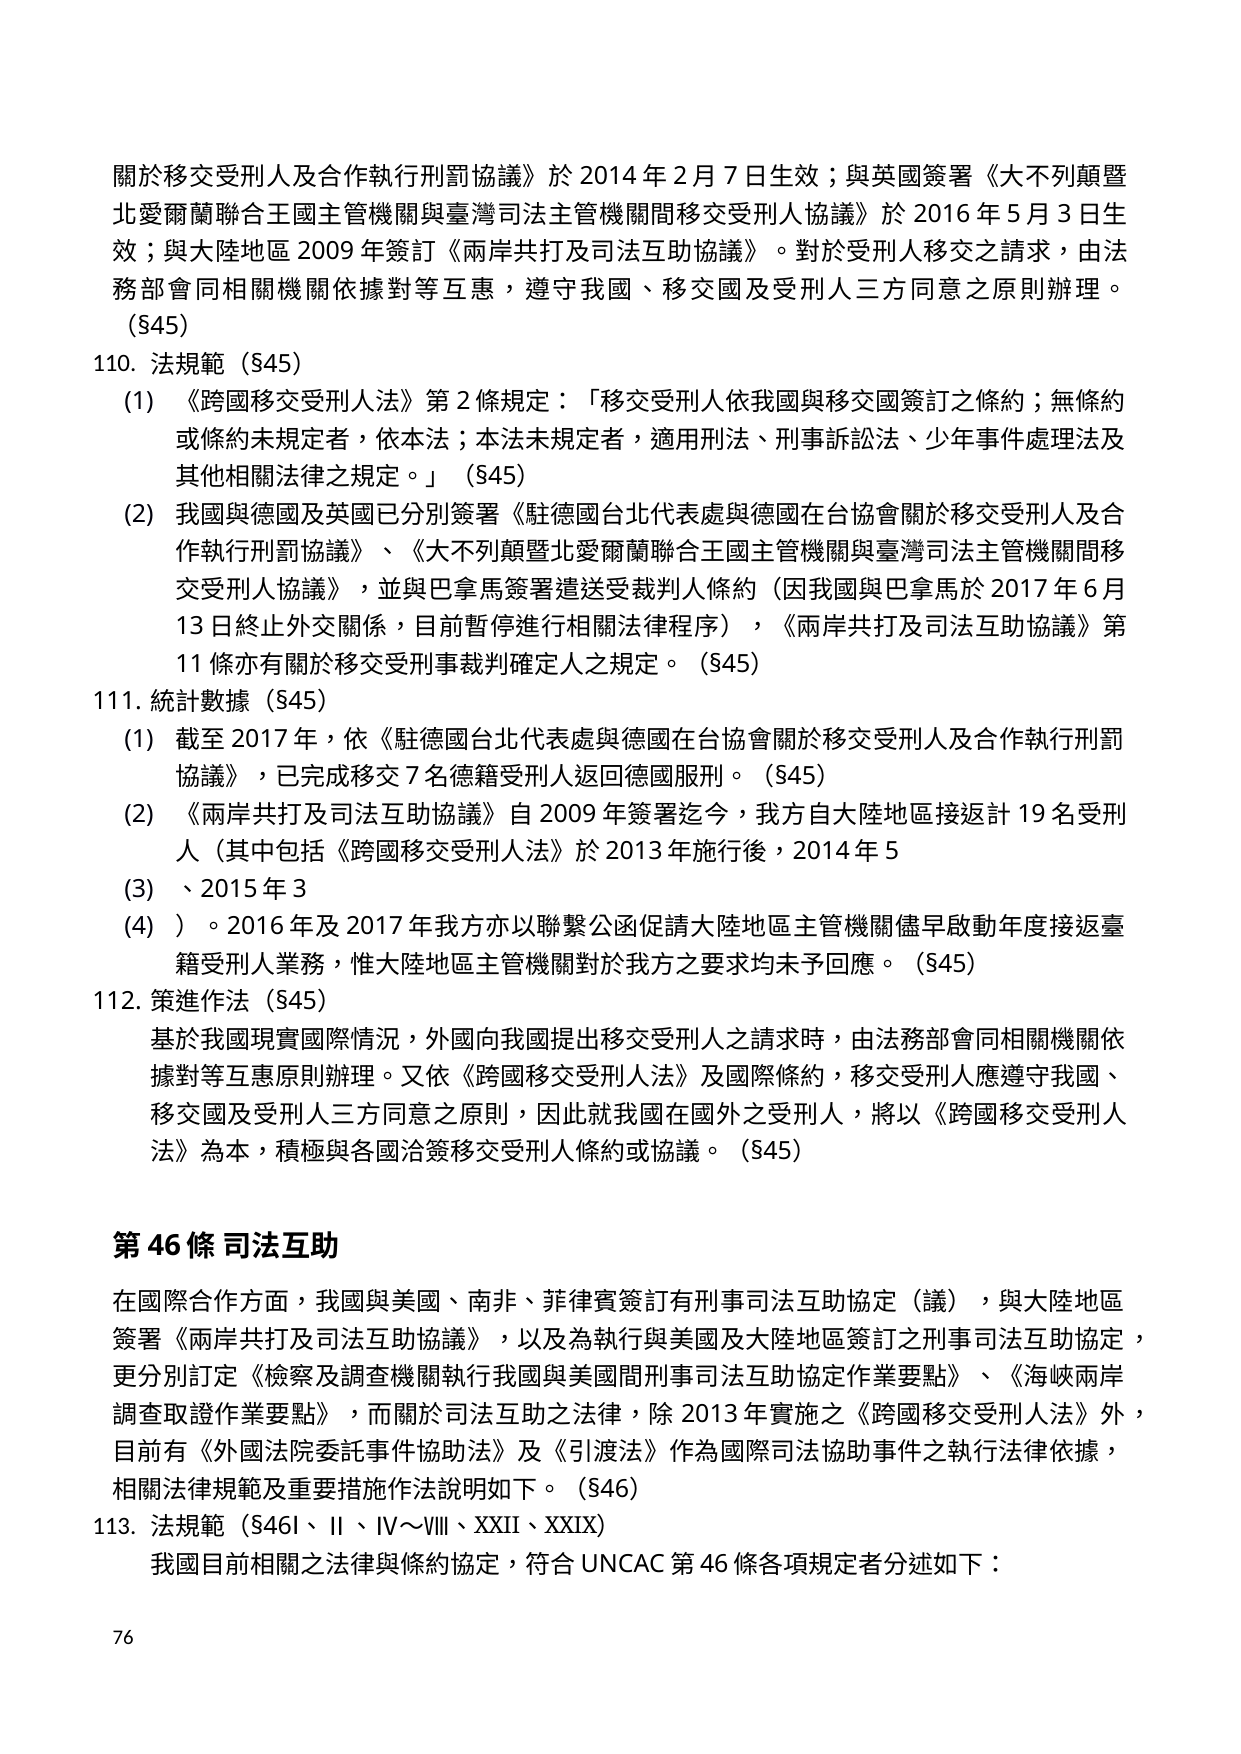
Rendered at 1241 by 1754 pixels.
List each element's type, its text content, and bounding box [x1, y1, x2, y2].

list 截至2017年，依《駐德國台北代表處與德國在台協會關於移交受刑人及合作執行刑罰協議》，已完成移交7名德籍受刑人返回德國服刑。（§45） [124, 712, 1128, 787]
list ）。2016年及2017年我方亦以聯繫公函促請大陸地區主管機關儘早啟動年度接返臺籍受刑人業務，惟大陸地區主管機關對於我方之要求均未予回應。（§45） [124, 900, 1128, 975]
list 我國目前相關之法律與條約協定，符合UNCAC第46條各項規定者分述如下： [150, 1537, 1128, 1575]
list 統計數據（§45） [92, 675, 1128, 712]
list 、2015年3 [124, 862, 1128, 900]
list 《兩岸共打及司法互助協議》自2009年簽署迄今，我方自大陸地區接返計19名受刑人（其中包括《跨國移交受刑人法》於2013年施行後，2014年5 [124, 787, 1128, 862]
text 在國際合作方面，我國與美國、南非、菲律賓簽訂有刑事司法互助協定（議），與大陸地區簽署《兩岸共打及司法互助協議》，以及為執行與美國及大陸地區簽訂之刑事司法互助協定，更分別訂定《檢察及調查機關執行我國與美國間刑事司法互助協定作業要點》、《海峽兩岸調查取證作業要點》，而關於司法互助之法律，除2013年實施之《跨國移交受刑人法》外，目前有《外國法院委託事件協助法》及《引渡法》作為國際司法協助事件之執行法律依據，相關法律規範及重要措施作法說明如下。（§46） [112, 1275, 1128, 1500]
list 法規範（§45） [92, 337, 1128, 375]
text 關於移交受刑人及合作執行刑罰協議》於2014年2月7日生效；與英國簽署《大不列顛暨北愛爾蘭聯合王國主管機關與臺灣司法主管機關間移交受刑人協議》於2016年5月3日生效；與大陸地區2009年簽訂《兩岸共打及司法互助協議》。對於受刑人移交之請求，由法務部會同相關機關依據對等互惠，遵守我國、移交國及受刑人三方同意之原則辦理。（§45） [112, 150, 1128, 337]
list 基於我國現實國際情況，外國向我國提出移交受刑人之請求時，由法務部會同相關機關依據對等互惠原則辦理。又依《跨國移交受刑人法》及國際條約，移交受刑人應遵守我國、移交國及受刑人三方同意之原則，因此就我國在國外之受刑人，將以《跨國移交受刑人法》為本，積極與各國洽簽移交受刑人條約或協議。（§45） [150, 1012, 1128, 1162]
text 第46條 司法互助 [112, 1200, 1131, 1275]
list 策進作法（§45） [92, 975, 1128, 1012]
list 《跨國移交受刑人法》第2條規定：「移交受刑人依我國與移交國簽訂之條約；無條約或條約未規定者，依本法；本法未規定者，適用刑法、刑事訴訟法、少年事件處理法及其他相關法律之規定。」（§45） [124, 375, 1128, 487]
list 我國與德國及英國已分別簽署《駐德國台北代表處與德國在台協會關於移交受刑人及合作執行刑罰協議》、《大不列顛暨北愛爾蘭聯合王國主管機關與臺灣司法主管機關間移交受刑人協議》，並與巴拿馬簽署遣送受裁判人條約（因我國與巴拿馬於2017年6月13日終止外交關係，目前暫停進行相關法律程序），《兩岸共打及司法互助協議》第11條亦有關於移交受刑事裁判確定人之規定。（§45） [124, 487, 1128, 675]
list 法規範（§46Ⅰ、Ⅱ、Ⅳ～Ⅷ、XXII、XXIX） [92, 1500, 1128, 1537]
